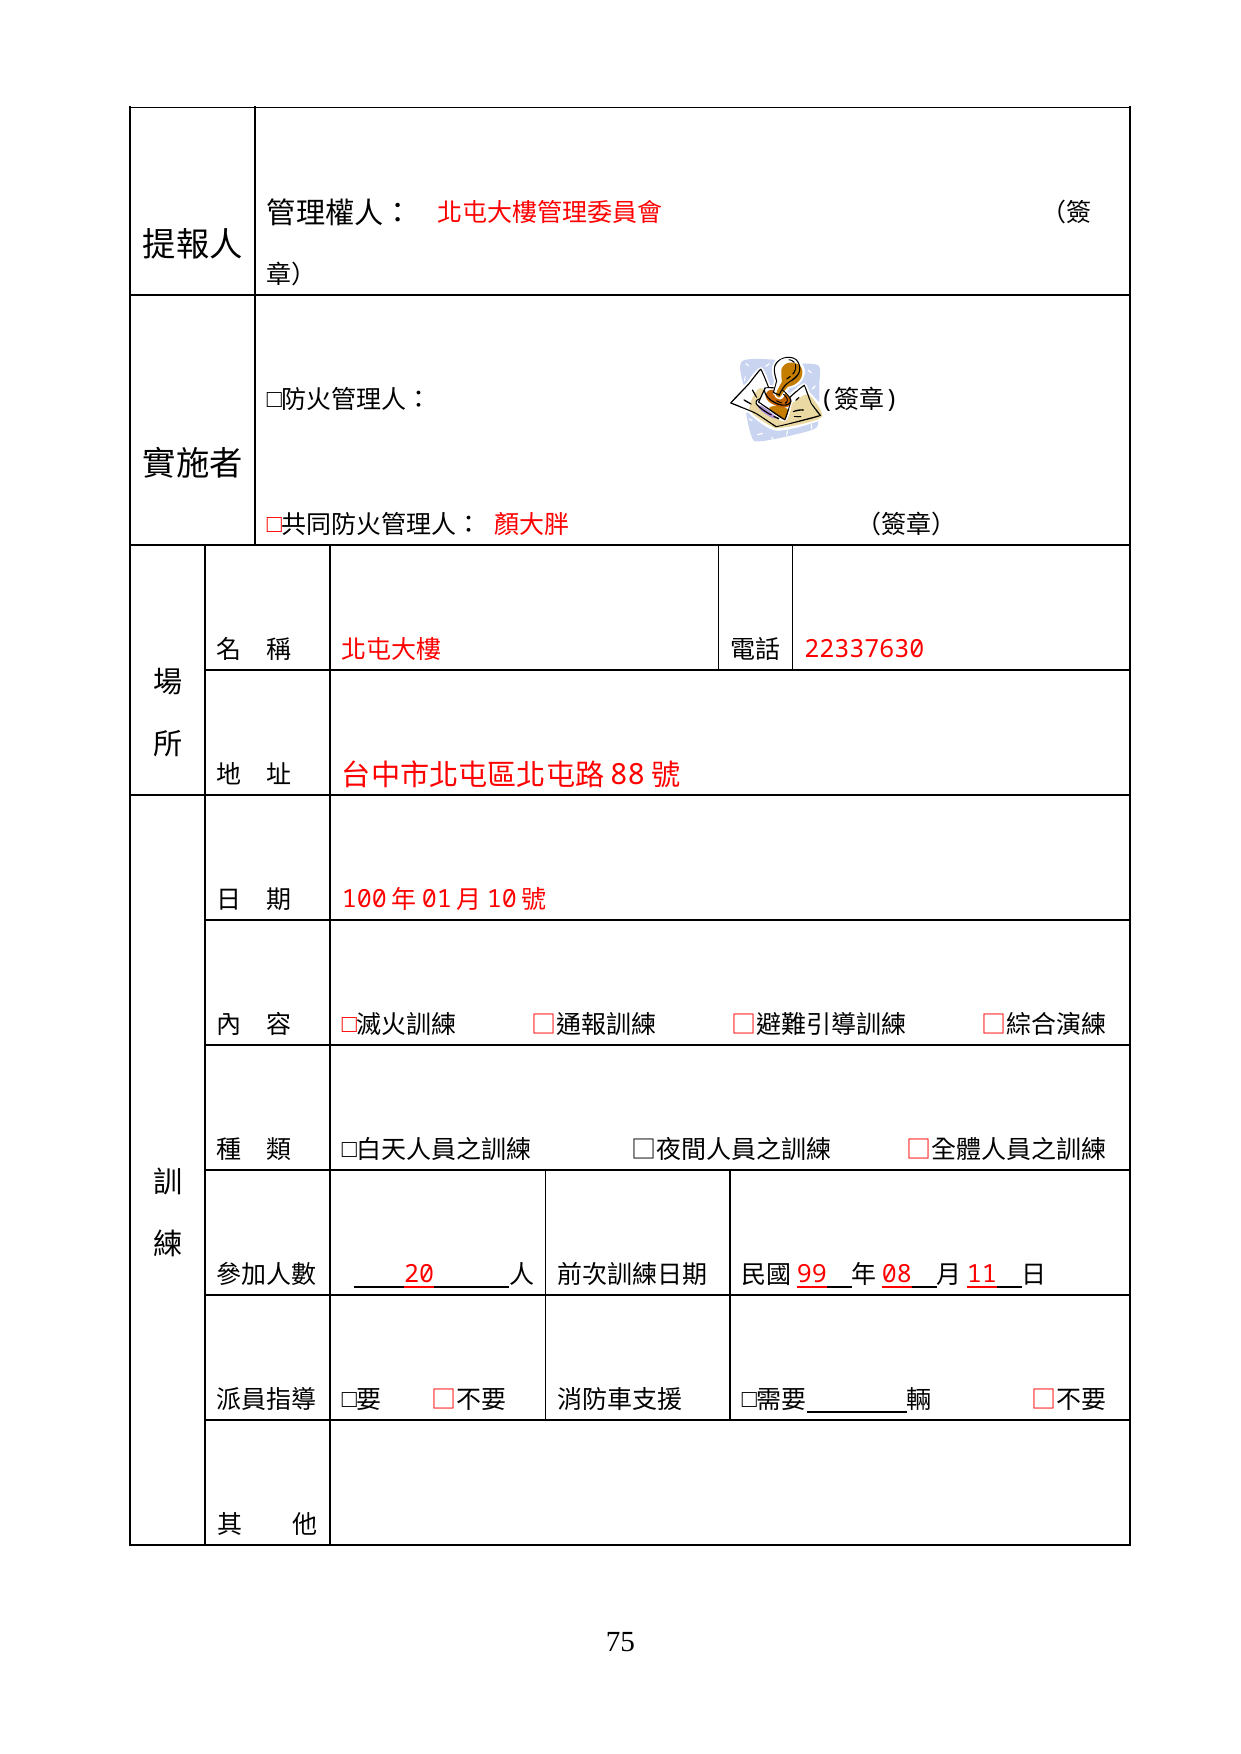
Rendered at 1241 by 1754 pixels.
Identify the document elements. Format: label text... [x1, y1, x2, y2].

table_cell 消防車支援 [546, 1296, 729, 1419]
table_cell 其 他 [206, 1421, 329, 1544]
table_cell □白天人員之訓練 □夜間人員之訓練 □全體人員之訓練 [331, 1046, 1129, 1169]
table_cell 訓 練 [131, 796, 204, 1544]
table_cell 名 稱 [206, 546, 329, 669]
table_cell □防火管理人： (簽章) □共同防火管理人： 顏大胖 （簽章） [256, 296, 1129, 544]
table_cell 台中市北屯區北屯路88號 [331, 671, 1129, 794]
table_cell □需要 輛 □不要 [731, 1296, 1129, 1419]
table_cell [331, 1421, 1129, 1544]
table_cell 參加人數 [206, 1171, 329, 1294]
table_cell 100年01月10號 [331, 796, 1129, 919]
table_cell 日 期 [206, 796, 329, 919]
table_cell 場 所 [131, 546, 204, 794]
table_cell 北屯大樓 [331, 546, 718, 669]
table_cell □要 □不要 [331, 1296, 545, 1419]
table_cell 前次訓練日期 [546, 1171, 729, 1294]
table_cell □滅火訓練 □通報訓練 □避難引導訓練 □綜合演練 [331, 921, 1129, 1044]
table_cell 地 址 [206, 671, 329, 794]
table_cell 派員指導 [206, 1296, 329, 1419]
table_cell 提報人 [131, 108, 254, 294]
table_cell 電話 [719, 546, 792, 669]
table_cell 種 類 [206, 1046, 329, 1169]
table_cell 20 人 [331, 1171, 545, 1294]
table_cell 管理權人： 北屯大樓管理委員會 （簽章） [256, 108, 1129, 294]
table_cell 內 容 [206, 921, 329, 1044]
table_cell 民國99 年08 月11 日 [731, 1171, 1129, 1294]
table_cell 22337630 [793, 546, 1129, 669]
table_cell 實施者 [131, 296, 254, 544]
